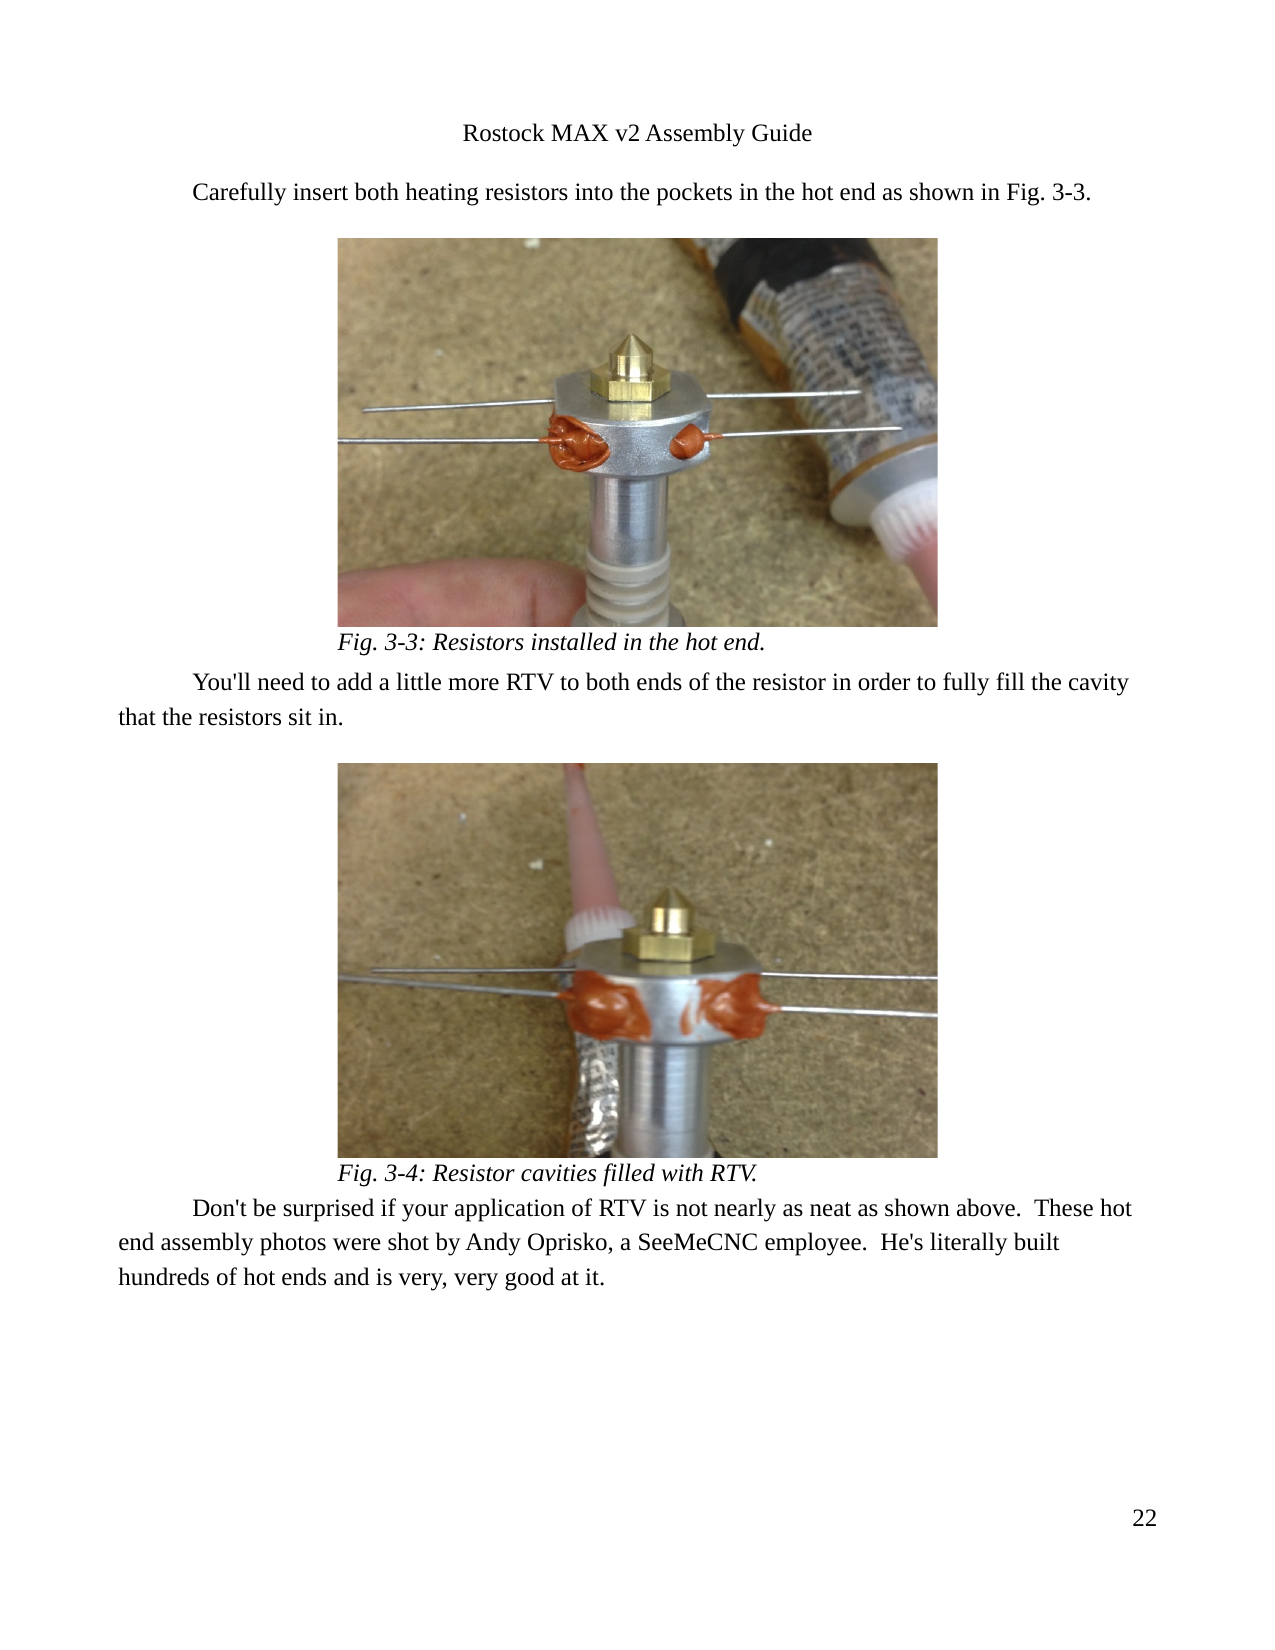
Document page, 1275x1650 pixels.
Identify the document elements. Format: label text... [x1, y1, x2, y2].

picture [337, 763, 938, 1158]
text Fig. 3-3: Resistors installed in the hot end. [337, 627, 937, 656]
text You'll need to add a little more RTV to both ends of the resistor in order to fully fill the cavity that the resistors sit in. [118, 667, 1157, 731]
text Don't be surprised if your application of RTV is not nearly as neat as shown above. These hot end assembly photos were shot by Andy Oprisko, a SeeMeCNC employee. He's literally built hundreds of hot ends and is very, very good at it. [118, 1193, 1157, 1290]
picture [337, 238, 938, 627]
text Fig. 3-4: Resistor cavities filled with RTV. [337, 1158, 937, 1187]
text Carefully insert both heating resistors into the pockets in the hot end as shown in Fig. 3-3. [118, 177, 1157, 206]
